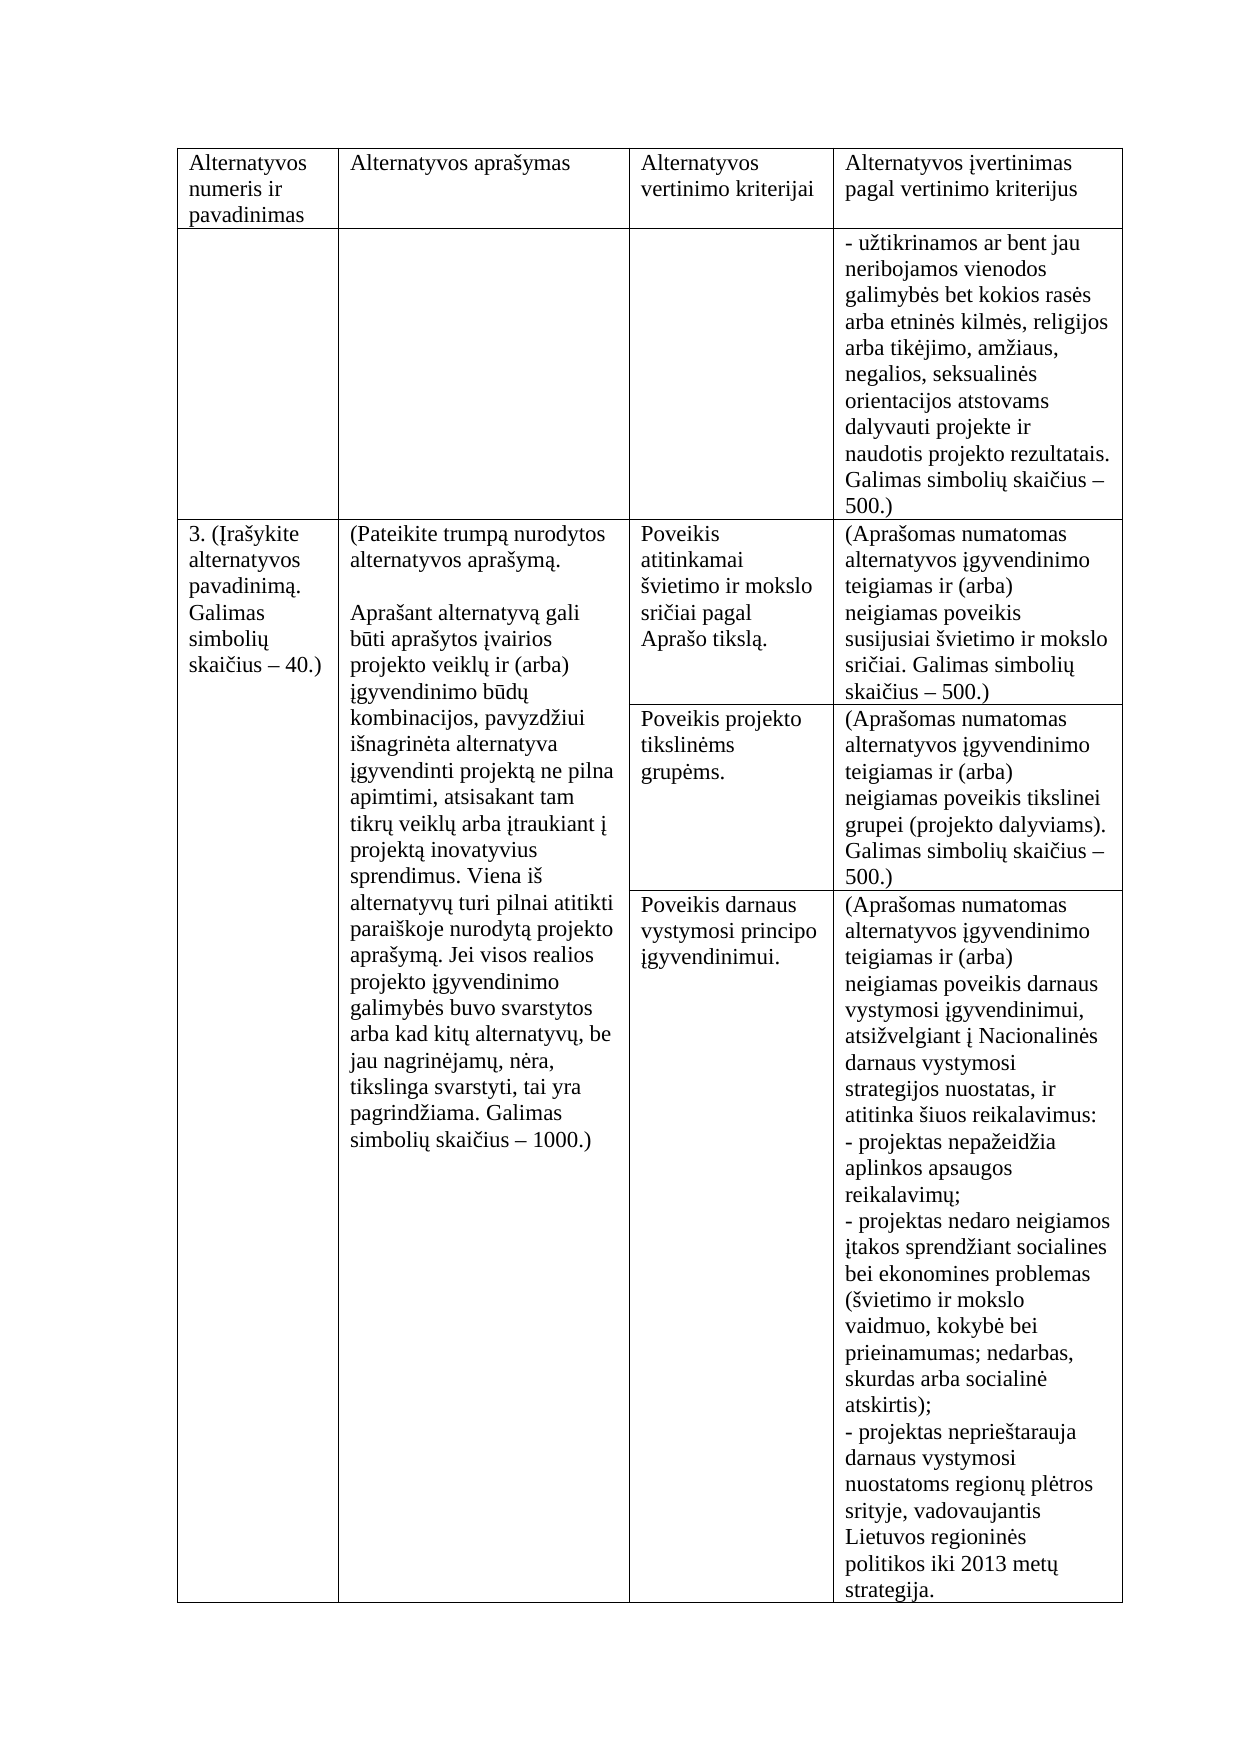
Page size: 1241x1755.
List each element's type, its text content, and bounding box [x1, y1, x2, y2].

table_header Alternatyvos vertinimo kriterijai [630, 149, 833, 228]
table_header Alternatyvos aprašymas [339, 149, 629, 228]
table_cell (Aprašomas numatomas alternatyvos įgyvendinimo teigiamas ir (arba) neigiamas poveikis darnaus vystymosi įgyvendinimui, atsižvelgiant į Nacionalinės darnaus vystymosi strategijos nuostatas, ir atitinka šiuos reikalavimus: - projektas nepažeidžia aplinkos apsaugos reikalavimų; - projektas nedaro neigiamos įtakos sprendžiant socialines bei ekonomines problemas (švietimo ir mokslo vaidmuo, kokybė bei prieinamumas; nedarbas, skurdas arba socialinė atskirtis); - projektas neprieštarauja darnaus vystymosi nuostatoms regionų plėtros srityje, vadovaujantis Lietuvos regioninės politikos iki 2013 metų strategija. [834, 891, 1122, 1602]
table_cell (Aprašomas numatomas alternatyvos įgyvendinimo teigiamas ir (arba) neigiamas poveikis susijusiai švietimo ir mokslo sričiai. Galimas simbolių skaičius – 500.) [834, 520, 1122, 704]
table_cell [178, 229, 338, 519]
table_cell (Pateikite trumpą nurodytos alternatyvos aprašymą. Aprašant alternatyvą gali būti aprašytos įvairios projekto veiklų ir (arba) įgyvendinimo būdų kombinacijos, pavyzdžiui išnagrinėta alternatyva įgyvendinti projektą ne pilna apimtimi, atsisakant tam tikrų veiklų arba įtraukiant į projektą inovatyvius sprendimus. Viena iš alternatyvų turi pilnai atitikti paraiškoje nurodytą projekto aprašymą. Jei visos realios projekto įgyvendinimo galimybės buvo svarstytos arba kad kitų alternatyvų, be jau nagrinėjamų, nėra, tikslinga svarstyti, tai yra pagrindžiama. Galimas simbolių skaičius – 1000.) [339, 520, 629, 1602]
table_cell Poveikis atitinkamai švietimo ir mokslo sričiai pagal Aprašo tikslą. [630, 520, 833, 704]
table_cell Poveikis darnaus vystymosi principo įgyvendinimui. [630, 891, 833, 1602]
table_cell Poveikis projekto tikslinėms grupėms. [630, 705, 833, 890]
table_header Alternatyvos įvertinimas pagal vertinimo kriterijus [834, 149, 1122, 228]
table_header Alternatyvos numeris ir pavadinimas [178, 149, 338, 228]
table_cell (Aprašomas numatomas alternatyvos įgyvendinimo teigiamas ir (arba) neigiamas poveikis tikslinei grupei (projekto dalyviams). Galimas simbolių skaičius – 500.) [834, 705, 1122, 890]
table_cell - užtikrinamos ar bent jau neribojamos vienodos galimybės bet kokios rasės arba etninės kilmės, religijos arba tikėjimo, amžiaus, negalios, seksualinės orientacijos atstovams dalyvauti projekte ir naudotis projekto rezultatais. Galimas simbolių skaičius – 500.) [834, 229, 1122, 519]
table_cell [339, 229, 629, 519]
table_cell 3. (Įrašykite alternatyvos pavadinimą. Galimas simbolių skaičius – 40.) [178, 520, 338, 1602]
table_cell [630, 229, 833, 519]
